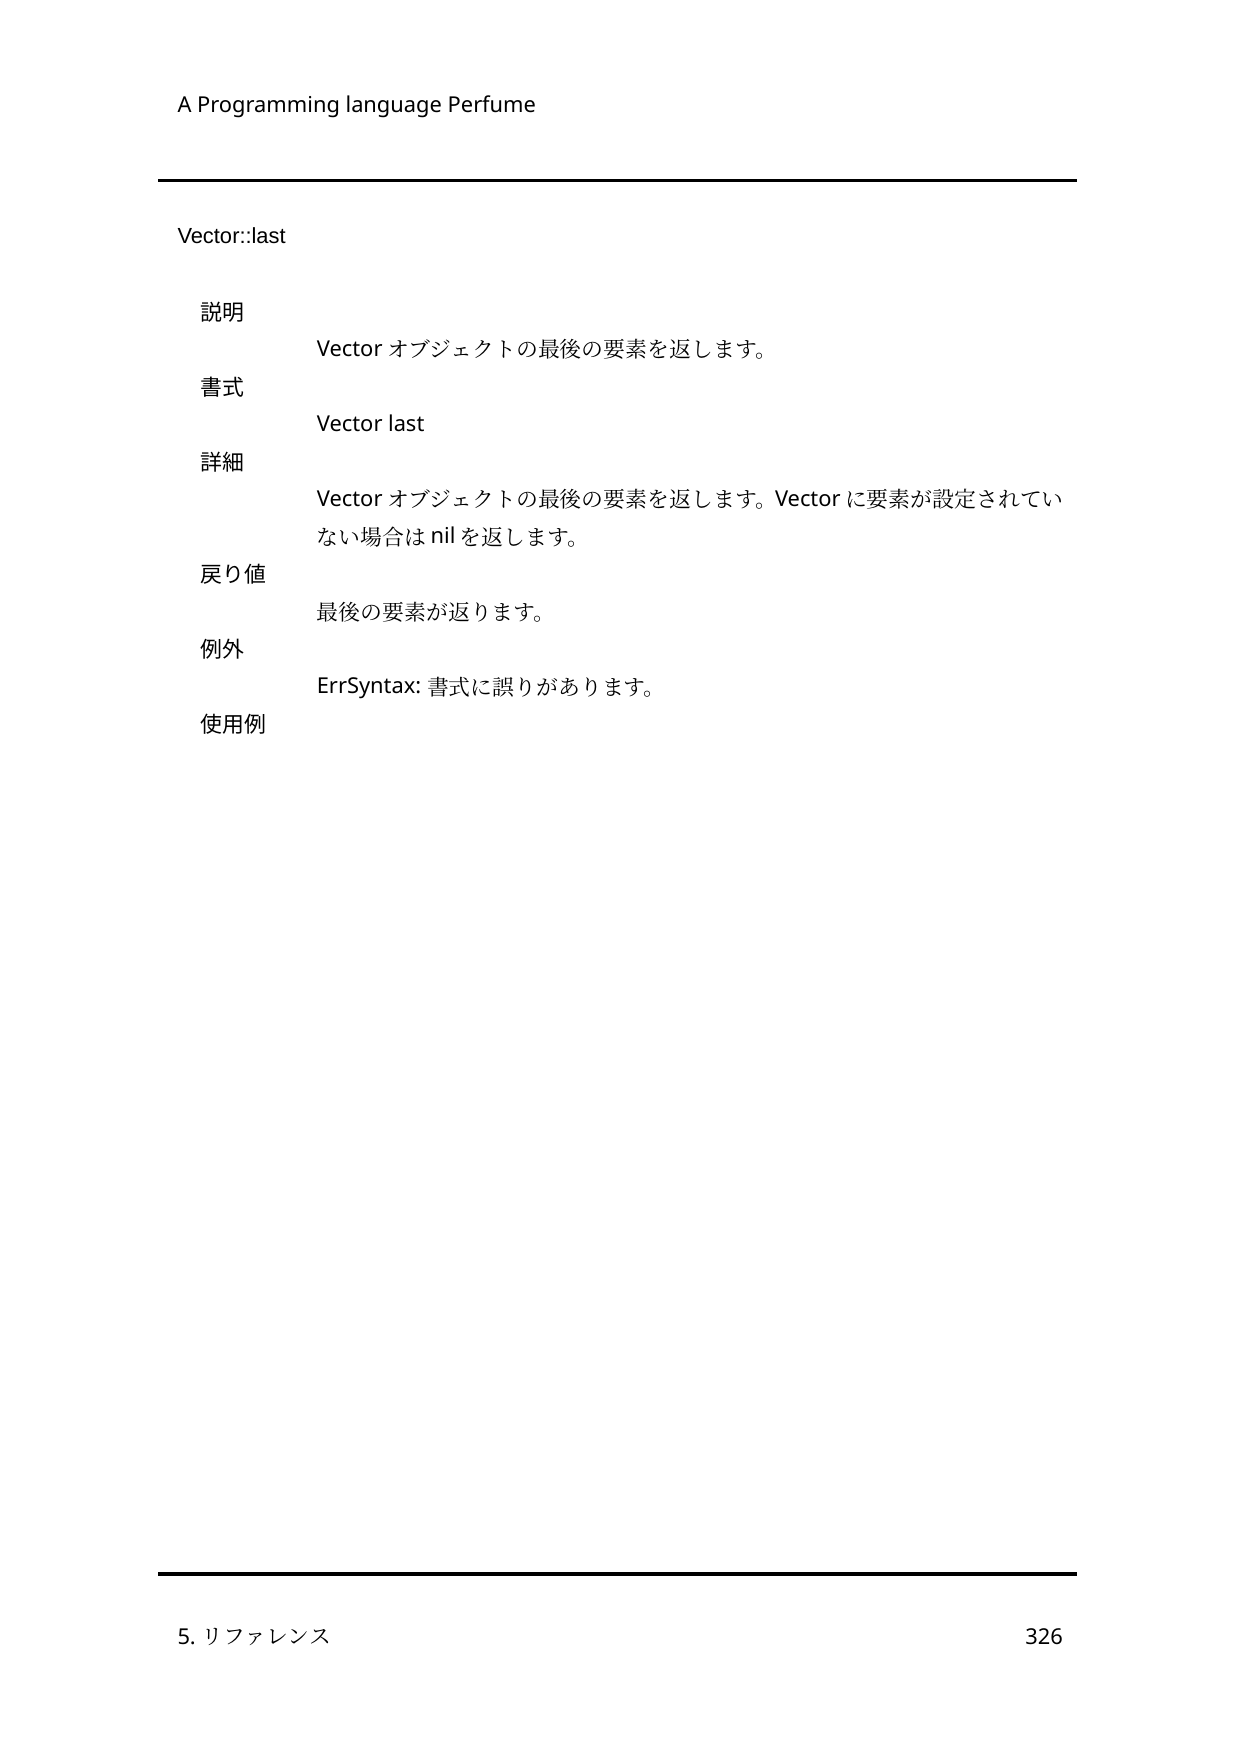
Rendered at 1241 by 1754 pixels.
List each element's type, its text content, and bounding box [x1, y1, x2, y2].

table_cell [317, 704, 1063, 779]
table_cell 詳細 [200, 442, 317, 554]
table_cell ErrSyntax: 書式に誤りがあります。 [317, 629, 1063, 704]
table_cell 戻り値 [200, 554, 317, 629]
table_header 説明 [200, 292, 317, 367]
table_cell Vectorオブジェクトの最後の要素を返します。Vectorに要素が設定されていない場合はnilを返します。 [317, 442, 1063, 554]
subtitle Vector::last [177, 217, 1063, 254]
table_cell 最後の要素が返ります。 [317, 554, 1063, 629]
table_cell 使用例 [200, 704, 317, 779]
table_cell 例外 [200, 629, 317, 704]
table_header Vectorオブジェクトの最後の要素を返します。 [317, 292, 1063, 367]
table_cell Vector last [317, 367, 1063, 442]
table_cell 書式 [200, 367, 317, 442]
